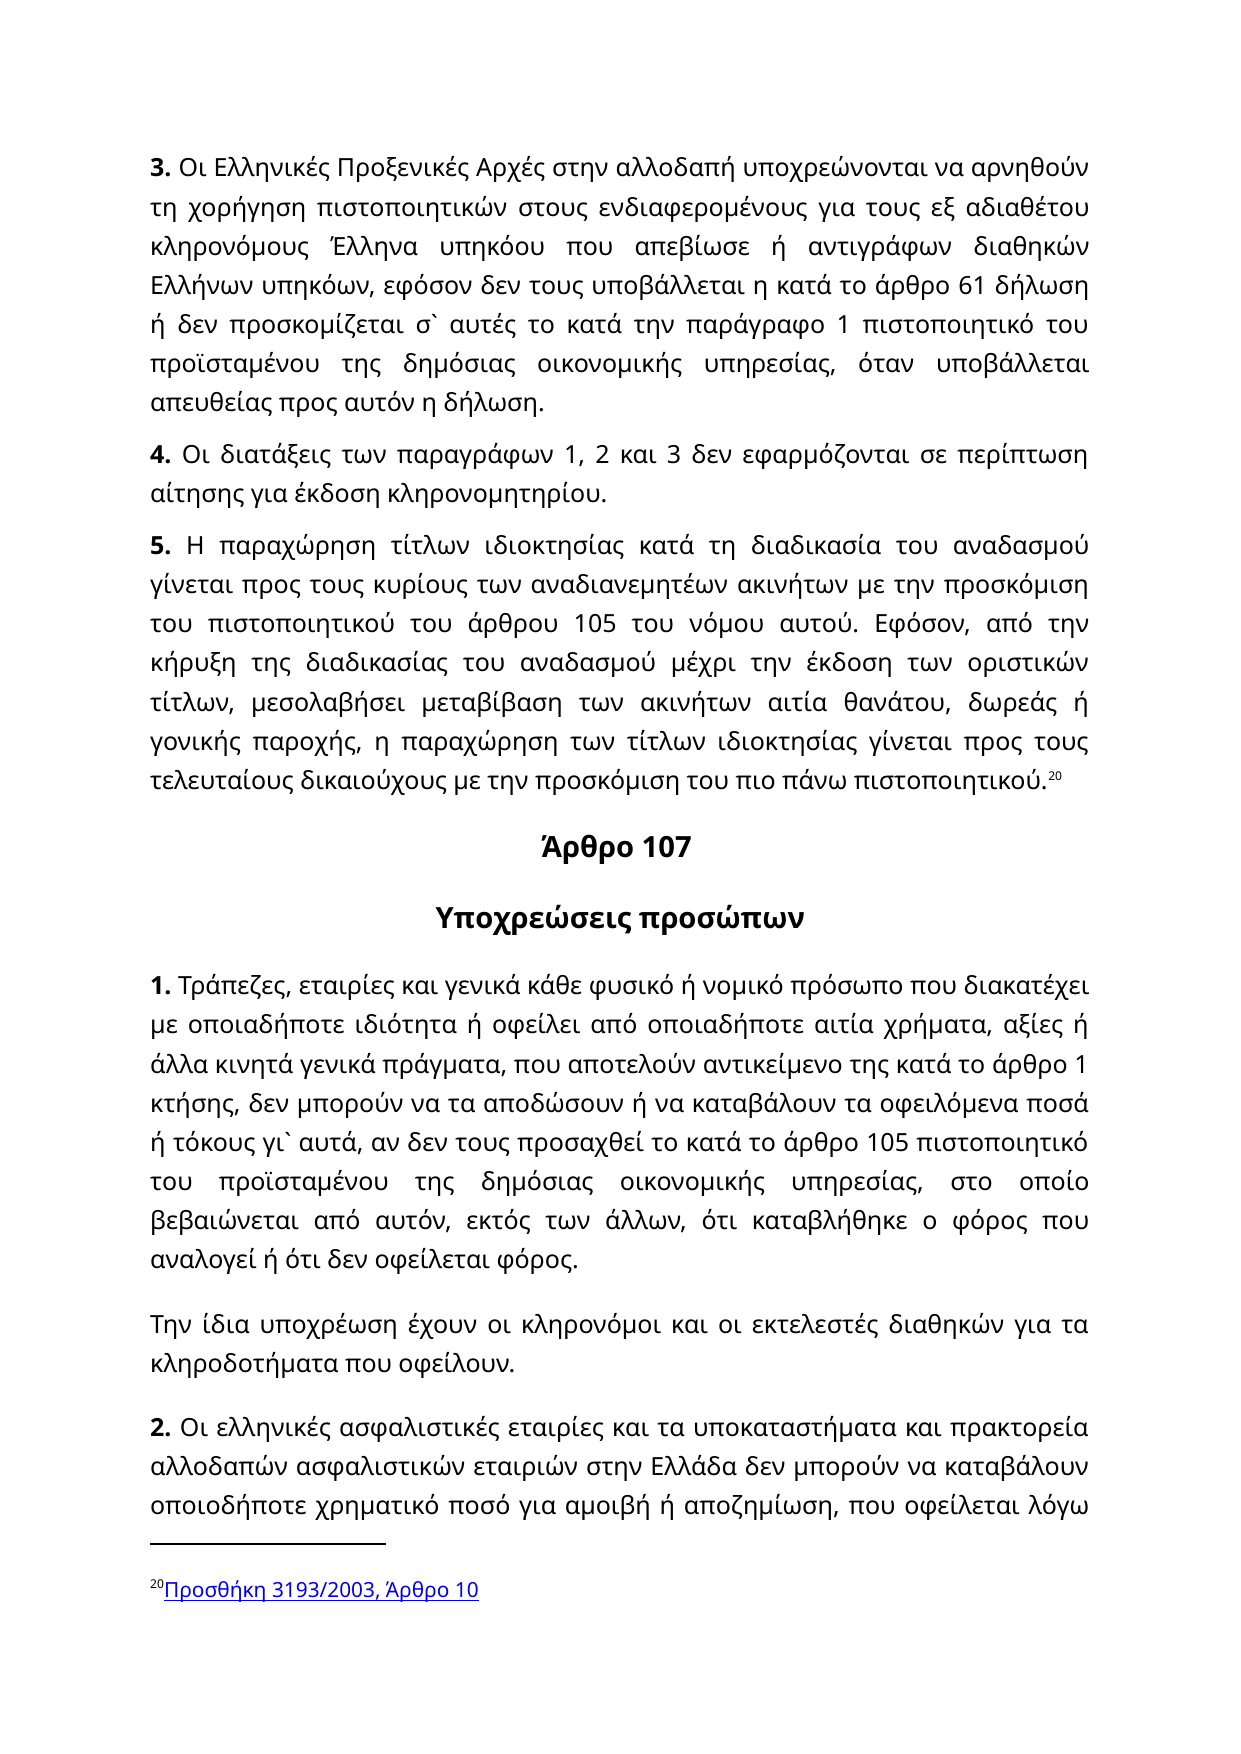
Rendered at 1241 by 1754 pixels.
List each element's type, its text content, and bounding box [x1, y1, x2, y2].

text Προσθήκη 3193/2003, Άρθρο 10 [150, 1576, 1090, 1604]
text 1. Τράπεζες, εταιρίες και γενικά κάθε φυσικό ή νομικό πρόσωπο που διακατέχει με οποιαδήποτε ιδιότητα ή οφείλει από οποιαδήποτε αιτία χρήματα, αξίες ή άλλα κινητά γενικά πράγματα, που αποτελούν αντικείμενο της κατά το άρθρο 1 κτήσης, δεν μπορούν να τα αποδώσουν ή να καταβάλουν τα οφειλόμενα ποσά ή τόκους γι` αυτά, αν δεν τους προσαχθεί το κατά το άρθρο 105 πιστοποιητικό του προϊσταμένου της δημόσιας οικονομικής υπηρεσίας, στο οποίο βεβαιώνεται από αυτόν, εκτός των άλλων, ότι καταβλήθηκε ο φόρος που αναλογεί ή ότι δεν οφείλεται φόρος. [150, 968, 1090, 1276]
text 3. Οι Ελληνικές Προξενικές Αρχές στην αλλοδαπή υποχρεώνονται να αρνηθούν τη χορήγηση πιστοποιητικών στους ενδιαφερομένους για τους εξ αδιαθέτου κληρονόμους Έλληνα υπηκόου που απεβίωσε ή αντιγράφων διαθηκών Ελλήνων υπηκόων, εφόσον δεν τους υποβάλλεται η κατά το άρθρο 61 δήλωση ή δεν προσκομίζεται σ` αυτές το κατά την παράγραφο 1 πιστοποιητικό του προϊσταμένου της δημόσιας οικονομικής υπηρεσίας, όταν υποβάλλεται απευθείας προς αυτόν η δήλωση. [150, 150, 1090, 419]
subtitle Άρθρο 107 [150, 827, 1090, 866]
text 2. Οι ελληνικές ασφαλιστικές εταιρίες και τα υποκαταστήματα και πρακτορεία αλλοδαπών ασφαλιστικών εταιριών στην Ελλάδα δεν μπορούν να καταβάλουν οποιοδήποτε χρηματικό ποσό για αμοιβή ή αποζημίωση, που οφείλεται λόγω [150, 1409, 1090, 1522]
subtitle Υποχρεώσεις προσώπων [150, 897, 1090, 937]
text 4. Οι διατάξεις των παραγράφων 1, 2 και 3 δεν εφαρμόζονται σε περίπτωση αίτησης για έκδοση κληρονομητηρίου. [150, 437, 1090, 510]
text Την ίδια υποχρέωση έχουν οι κληρονόμοι και οι εκτελεστές διαθηκών για τα κληροδοτήματα που οφείλουν. [150, 1306, 1090, 1379]
text 5. Η παραχώρηση τίτλων ιδιοκτησίας κατά τη διαδικασία του αναδασμού γίνεται προς τους κυρίους των αναδιανεμητέων ακινήτων με την προσκόμιση του πιστοποιητικού του άρθρου 105 του νόμου αυτού. Εφόσον, από την κήρυξη της διαδικασίας του αναδασμού μέχρι την έκδοση των οριστικών τίτλων, μεσολαβήσει μεταβίβαση των ακινήτων αιτία θανάτου, δωρεάς ή γονικής παροχής, η παραχώρηση των τίτλων ιδιοκτησίας γίνεται προς τους τελευταίους δικαιούχους με την προσκόμιση του πιο πάνω πιστοποιητικού. [150, 527, 1090, 797]
